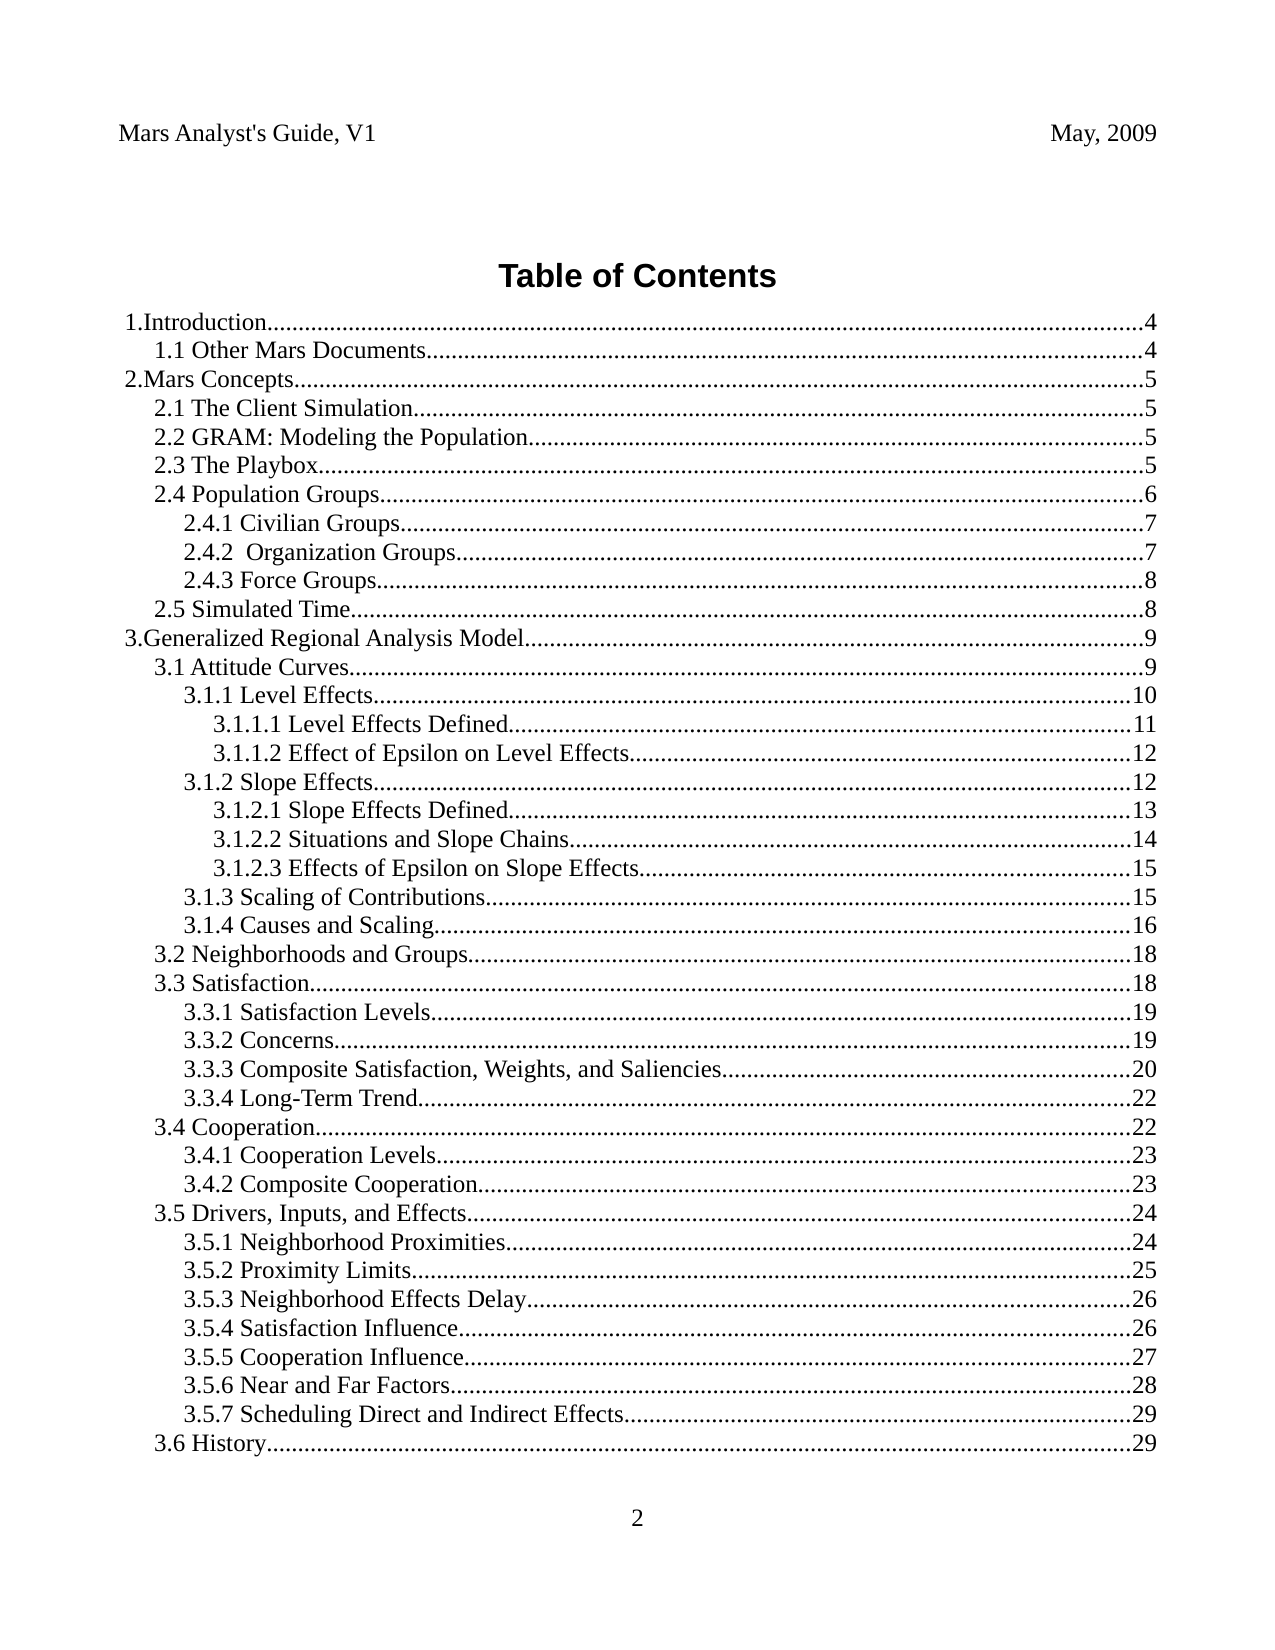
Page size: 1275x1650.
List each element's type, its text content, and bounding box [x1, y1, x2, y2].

text 3.3.3 Composite Satisfaction, Weights, and Saliencies 20 [177, 1054, 1157, 1083]
text 3.1.1.1 Level Effects Defined 11 [207, 709, 1157, 738]
text 2.4 Population Groups 6 [148, 479, 1157, 508]
text 3.5.1 Neighborhood Proximities 24 [177, 1227, 1157, 1255]
text 3.4.1 Cooperation Levels 23 [177, 1140, 1157, 1169]
text 3.1.4 Causes and Scaling 16 [177, 910, 1157, 939]
text 3.1.2.2 Situations and Slope Chains 14 [207, 824, 1157, 853]
text 2.Mars Concepts 5 [118, 364, 1157, 393]
text 1.Introduction 4 [118, 307, 1157, 335]
text 3.4 Cooperation 22 [148, 1112, 1157, 1140]
text 3.1.1.2 Effect of Epsilon on Level Effects 12 [207, 738, 1157, 767]
text 3.3.1 Satisfaction Levels 19 [177, 997, 1157, 1025]
text 3.1.2.1 Slope Effects Defined 13 [207, 795, 1157, 824]
text 3.1.1 Level Effects 10 [177, 680, 1157, 709]
text 2.5 Simulated Time 8 [148, 594, 1157, 623]
text 2.2 GRAM: Modeling the Population 5 [148, 422, 1157, 450]
text 3.1 Attitude Curves 9 [148, 652, 1157, 680]
text 2.4.3 Force Groups 8 [177, 565, 1157, 594]
text 3.5.4 Satisfaction Influence 26 [177, 1313, 1157, 1342]
text 3.3.2 Concerns 19 [177, 1025, 1157, 1054]
text 3.5.2 Proximity Limits 25 [177, 1255, 1157, 1284]
subtitle Table of Contents [118, 256, 1157, 294]
text 1.1 Other Mars Documents 4 [148, 335, 1157, 364]
text 2.1 The Client Simulation 5 [148, 393, 1157, 422]
text 2.3 The Playbox 5 [148, 450, 1157, 479]
text 3.1.2.3 Effects of Epsilon on Slope Effects 15 [207, 853, 1157, 882]
text 3.3.4 Long-Term Trend 22 [177, 1083, 1157, 1112]
text 3.5.5 Cooperation Influence 27 [177, 1342, 1157, 1370]
text 3.6 History 29 [148, 1428, 1157, 1457]
text 3.3 Satisfaction 18 [148, 968, 1157, 997]
text 3.1.3 Scaling of Contributions 15 [177, 882, 1157, 910]
text 3.5.6 Near and Far Factors 28 [177, 1370, 1157, 1399]
text 3.5.7 Scheduling Direct and Indirect Effects 29 [177, 1399, 1157, 1428]
text 2.4.2 Organization Groups 7 [177, 537, 1157, 565]
text 3.4.2 Composite Cooperation 23 [177, 1169, 1157, 1198]
text 3.2 Neighborhoods and Groups 18 [148, 939, 1157, 968]
text 3.Generalized Regional Analysis Model 9 [118, 623, 1157, 652]
text 2.4.1 Civilian Groups 7 [177, 508, 1157, 537]
text 3.1.2 Slope Effects 12 [177, 767, 1157, 795]
text 3.5 Drivers, Inputs, and Effects 24 [148, 1198, 1157, 1227]
text 3.5.3 Neighborhood Effects Delay 26 [177, 1284, 1157, 1313]
